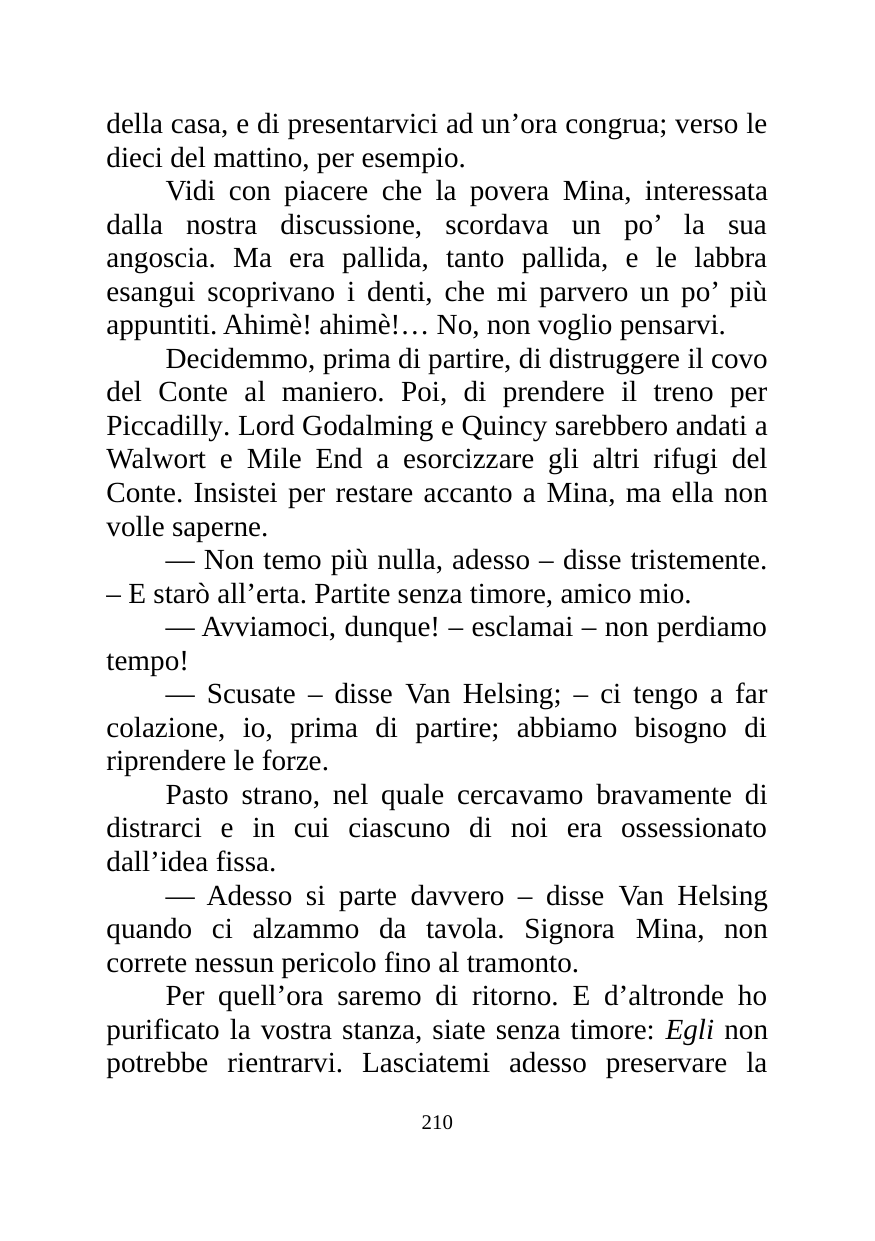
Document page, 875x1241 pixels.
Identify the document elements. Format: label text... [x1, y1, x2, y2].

text — Avviamoci, dunque! – esclamai – non perdiamo tempo! [106, 609, 768, 676]
text Vidi con piacere che la povera Mina, interessata dalla nostra discussione, scordava un po’ la sua angoscia. Ma era pallida, tanto pallida, e le labbra esangui scoprivano i denti, che mi parvero un po’ più appuntiti. Ahimè! ahimè!… No, non voglio pensarvi. [106, 173, 768, 341]
text — Non temo più nulla, adesso – disse tristemente. – E starò all’erta. Partite senza timore, amico mio. [106, 542, 768, 609]
text Decidemmo, prima di partire, di distruggere il covo del Conte al maniero. Poi, di prendere il treno per Piccadilly. Lord Godalming e Quincy sarebbero andati a Walwort e Mile End a esorcizzare gli altri rifugi del Conte. Insistei per restare accanto a Mina, ma ella non volle saperne. [106, 341, 768, 542]
text Per quell’ora saremo di ritorno. E d’altronde ho purificato la vostra stanza, siate senza timore: Egli non potrebbe rientrarvi. Lasciatemi adesso preservare la [106, 978, 768, 1079]
text della casa, e di presentarvici ad un’ora congrua; verso le dieci del mattino, per esempio. [106, 106, 768, 173]
text — Adesso si parte davvero – disse Van Helsing quando ci alzammo da tavola. Signora Mina, non correte nessun pericolo fino al tramonto. [106, 878, 768, 978]
text — Scusate – disse Van Helsing; – ci tengo a far colazione, io, prima di partire; abbiamo bisogno di riprendere le forze. [106, 676, 768, 777]
text Pasto strano, nel quale cercavamo bravamente di distrarci e in cui ciascuno di noi era ossessionato dall’idea fissa. [106, 777, 768, 878]
